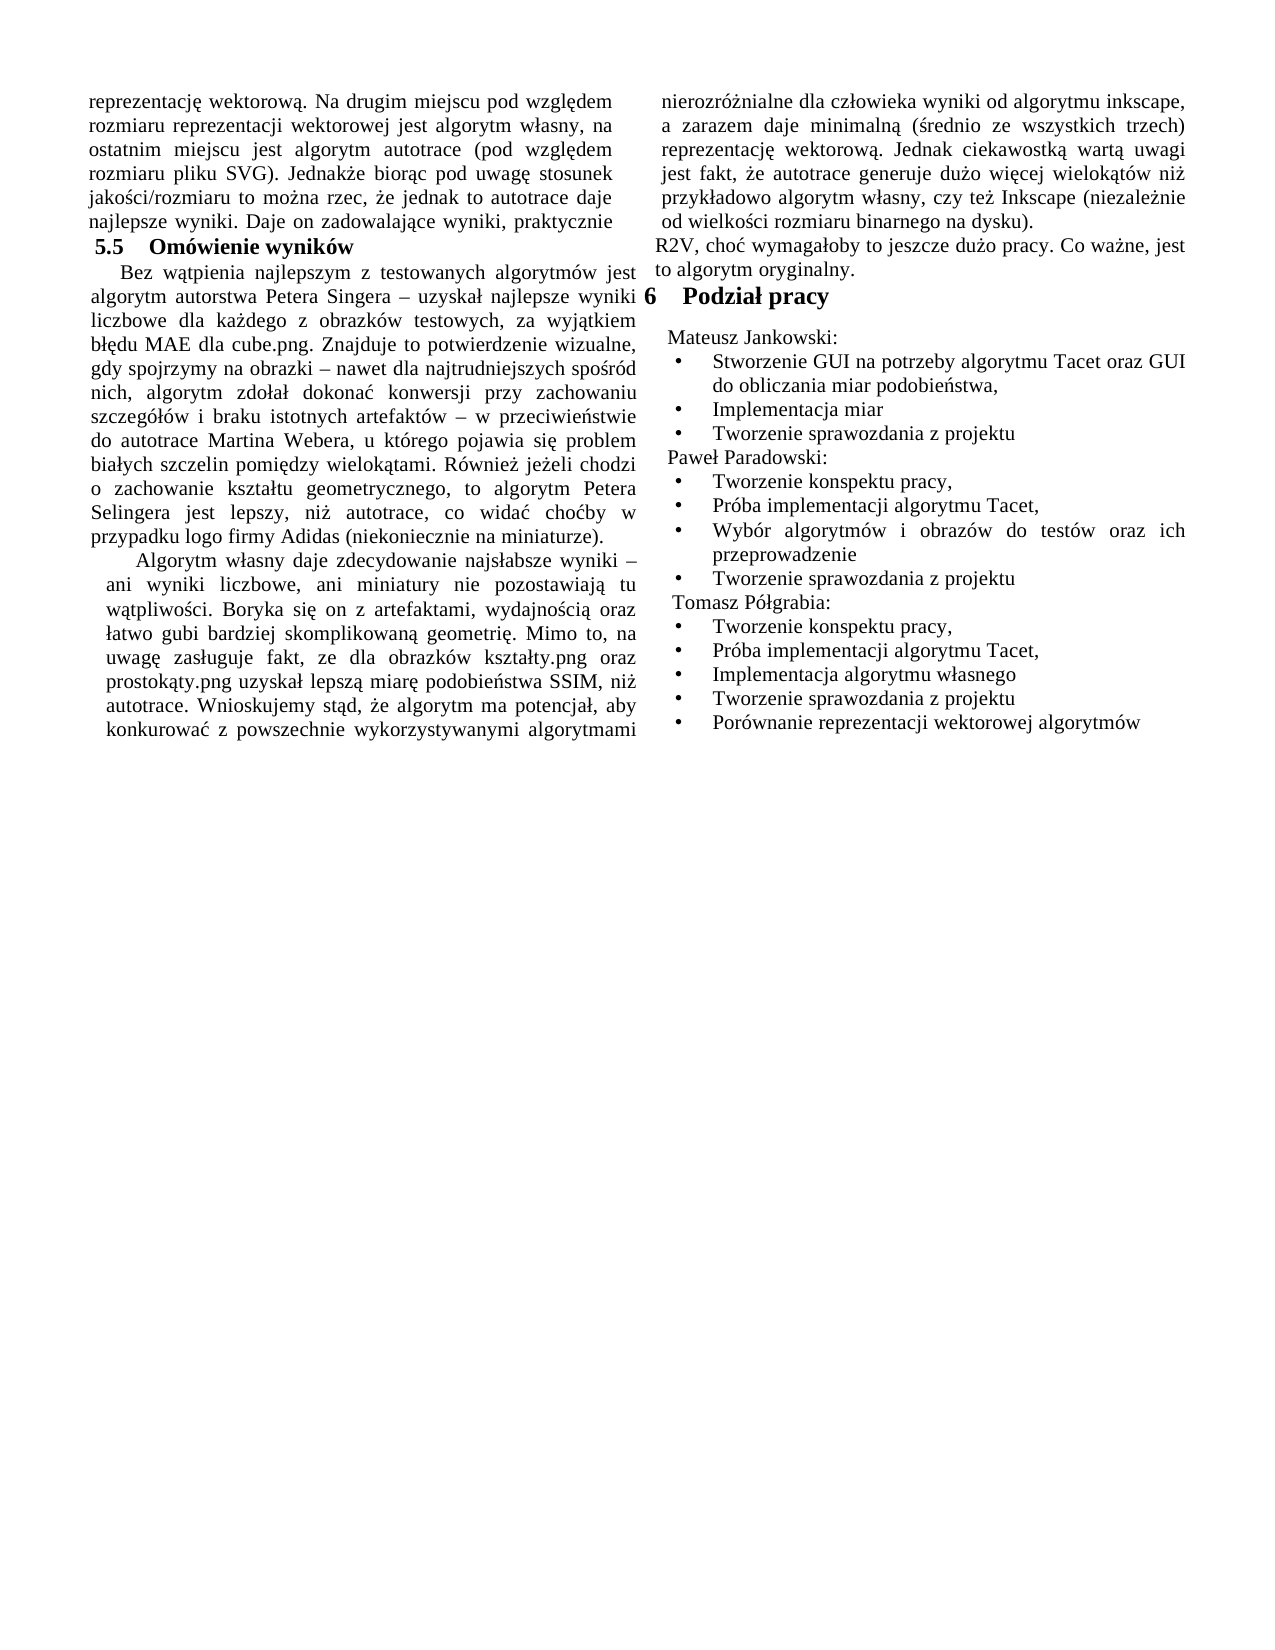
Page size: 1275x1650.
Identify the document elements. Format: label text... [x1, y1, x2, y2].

text Bez wątpienia najlepszym z testowanych algorytmów jest algorytm autorstwa Petera Singera – uzyskał najlepsze wyniki liczbowe dla każdego z obrazków testowych, za wyjątkiem błędu MAE dla cube.png. Znajduje to potwierdzenie wizualne, gdy spojrzymy na obrazki – nawet dla najtrudniejszych spośród nich, algorytm zdołał dokonać konwersji przy zachowaniu szczegółów i braku istotnych artefaktów – w przeciwieństwie do autotrace Martina Webera, u którego pojawia się problem białych szczelin pomiędzy wielokątami. Również jeżeli chodzi o zachowanie kształtu geometrycznego, to algorytm Petera Selingera jest lepszy, niż autotrace, co widać choćby w przypadku logo firmy Adidas (niekoniecznie na miniaturze). [91, 259, 637, 548]
list Implementacja miar [675, 397, 1186, 421]
list Implementacja algorytmu własnego [675, 662, 1186, 686]
list Próba implementacji algorytmu Tacet, [675, 638, 1186, 662]
subtitle Podział pracy [637, 281, 1186, 310]
subtitle Omówienie wyników [88, 233, 637, 259]
list Tomasz Półgrabia: [672, 589, 1186, 614]
list Tworzenie sprawozdania z projektu [675, 566, 1186, 589]
text R2V, choć wymagałoby to jeszcze dużo pracy. Co ważne, jest to algorytm oryginalny. [655, 233, 1186, 281]
list Wybór algorytmów i obrazów do testów oraz ich przeprowadzenie [675, 517, 1186, 566]
text nierozróżnialne dla człowieka wyniki od algorytmu inkscape, a zarazem daje minimalną (średnio ze wszystkich trzech) reprezentację wektorową. Jednak ciekawostką wartą uwagi jest fakt, że autotrace generuje dużo więcej wielokątów niż przykładowo algorytm własny, czy też Inkscape (niezależnie od wielkości rozmiaru binarnego na dysku). [661, 88, 1186, 233]
text Paweł Paradowski: [637, 445, 1186, 469]
list Stworzenie GUI na potrzeby algorytmu Tacet oraz GUI do obliczania miar podobieństwa, [675, 349, 1186, 397]
text Algorytm własny daje zdecydowanie najsłabsze wyniki – ani wyniki liczbowe, ani miniatury nie pozostawiają tu wątpliwości. Boryka się on z artefaktami, wydajnością oraz łatwo gubi bardziej skomplikowaną geometrię. Mimo to, na uwagę zasługuje fakt, ze dla obrazków kształty.png oraz prostokąty.png uzyskał lepszą miarę podobieństwa SSIM, niż autotrace. Wnioskujemy stąd, że algorytm ma potencjał, aby konkurować z powszechnie wykorzystywanymi algorytmami [106, 548, 637, 741]
list Porównanie reprezentacji wektorowej algorytmów [675, 710, 1186, 734]
text reprezentację wektorową. Na drugim miejscu pod względem rozmiaru reprezentacji wektorowej jest algorytm własny, na ostatnim miejscu jest algorytm autotrace (pod względem rozmiaru pliku SVG). Jednakże biorąc pod uwagę stosunek jakości/rozmiaru to można rzec, że jednak to autotrace daje najlepsze wyniki. Daje on zadowalające wyniki, praktycznie [88, 88, 613, 233]
list Tworzenie sprawozdania z projektu [675, 686, 1186, 710]
text Mateusz Jankowski: [637, 325, 1186, 349]
list Tworzenie konspektu pracy, [675, 469, 1186, 493]
list Tworzenie sprawozdania z projektu [675, 421, 1186, 445]
list Próba implementacji algorytmu Tacet, [675, 493, 1186, 517]
list Tworzenie konspektu pracy, [675, 614, 1186, 638]
